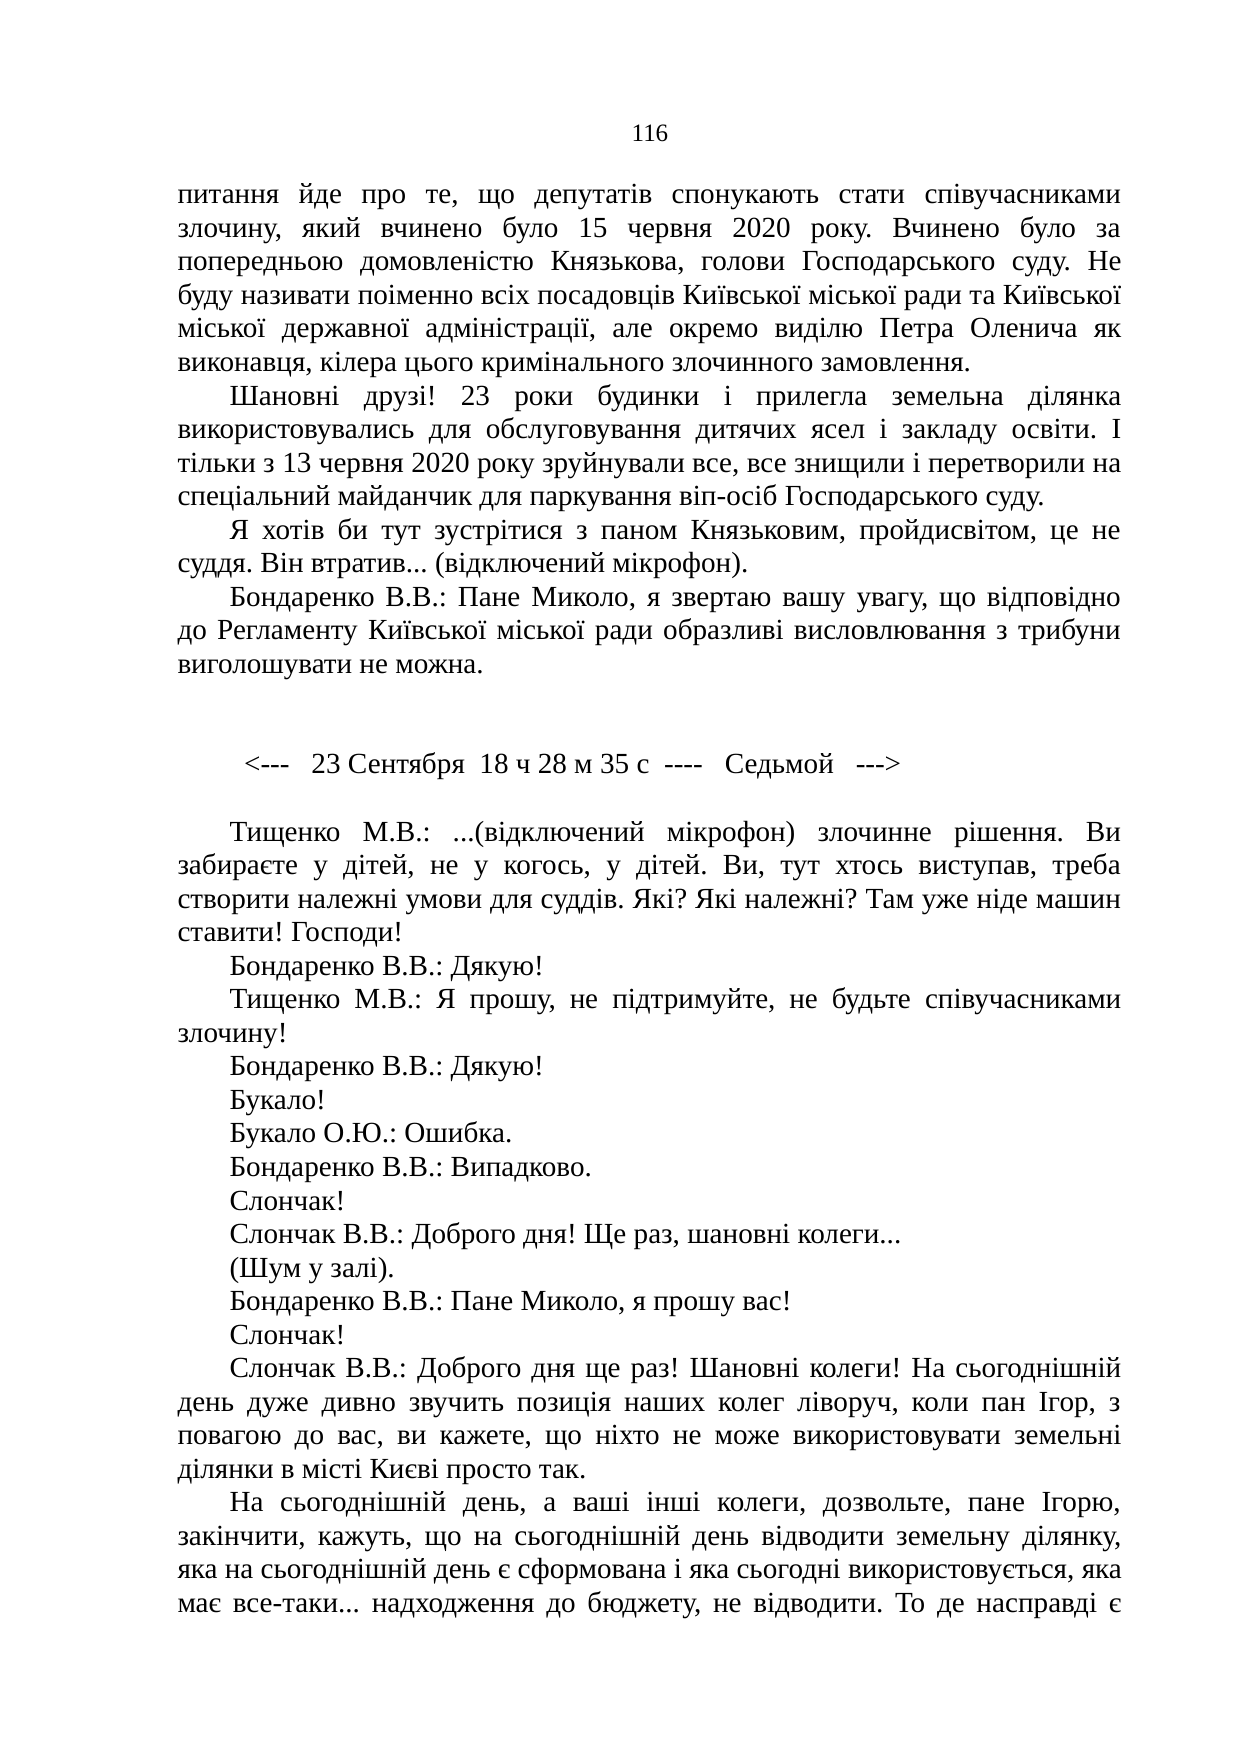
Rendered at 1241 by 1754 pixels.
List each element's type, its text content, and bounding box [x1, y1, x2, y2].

text Бондаренко В.В.: Дякую! [177, 948, 1122, 981]
text (Шум у залі). [177, 1250, 1122, 1283]
text Я хотів би тут зустрітися з паном Князьковим, пройдисвітом, це не суддя. Він втратив... (відключений мікрофон). [177, 512, 1122, 579]
text питання йде про те, що депутатів спонукають стати співучасниками злочину, який вчинено було 15 червня 2020 року. Вчинено було за попередньою домовленістю Князькова, голови Господарського суду. Не буду називати поіменно всіх посадовців Київської міської ради та Київської міської державної адміністрації, але окремо виділю Петра Оленича як виконавця, кілера цього кримінального злочинного замовлення. [177, 176, 1122, 378]
text На сьогоднішній день, а ваші інші колеги, дозвольте, пане Ігорю, закінчити, кажуть, що на сьогоднішній день відводити земельну ділянку, яка на сьогоднішній день є сформована і яка сьогодні використовується, яка має все-таки... надходження до бюджету, не відводити. То де насправді є [177, 1484, 1122, 1619]
text Букало! [177, 1082, 1122, 1116]
text Шановні друзі! 23 роки будинки і прилегла земельна ділянка використовувались для обслуговування дитячих ясел і закладу освіти. І тільки з 13 червня 2020 року зруйнували все, все знищили і перетворили на спеціальний майданчик для паркування віп-осіб Господарського суду. [177, 378, 1122, 512]
text Бондаренко В.В.: Дякую! [177, 1048, 1122, 1082]
text Бондаренко В.В.: Випадково. [177, 1149, 1122, 1183]
text Слончак В.В.: Доброго дня! Ще раз, шановні колеги... [177, 1216, 1122, 1250]
text Бондаренко В.В.: Пане Миколо, я прошу вас! [177, 1283, 1122, 1317]
text Слончак! [177, 1317, 1122, 1350]
text <--- 23 Сентября 18 ч 28 м 35 с ---- Седьмой ---> [177, 747, 1122, 780]
text Слончак! [177, 1183, 1122, 1216]
text Тищенко М.В.: Я прошу, не підтримуйте, не будьте співучасниками злочину! [177, 981, 1122, 1048]
text Слончак В.В.: Доброго дня ще раз! Шановні колеги! На сьогоднішній день дуже дивно звучить позиція наших колег ліворуч, коли пан Ігор, з повагою до вас, ви кажете, що ніхто не може використовувати земельні ділянки в місті Києві просто так. [177, 1350, 1122, 1484]
text Бондаренко В.В.: Пане Миколо, я звертаю вашу увагу, що відповідно до Регламенту Київської міської ради образливі висловлювання з трибуни виголошувати не можна. [177, 579, 1122, 679]
text Букало О.Ю.: Ошибка. [177, 1116, 1122, 1149]
text Тищенко М.В.: ...(відключений мікрофон) злочинне рішення. Ви забираєте у дітей, не у когось, у дітей. Ви, тут хтось виступав, треба створити належні умови для суддів. Які? Які належні? Там уже ніде машин ставити! Господи! [177, 814, 1122, 948]
